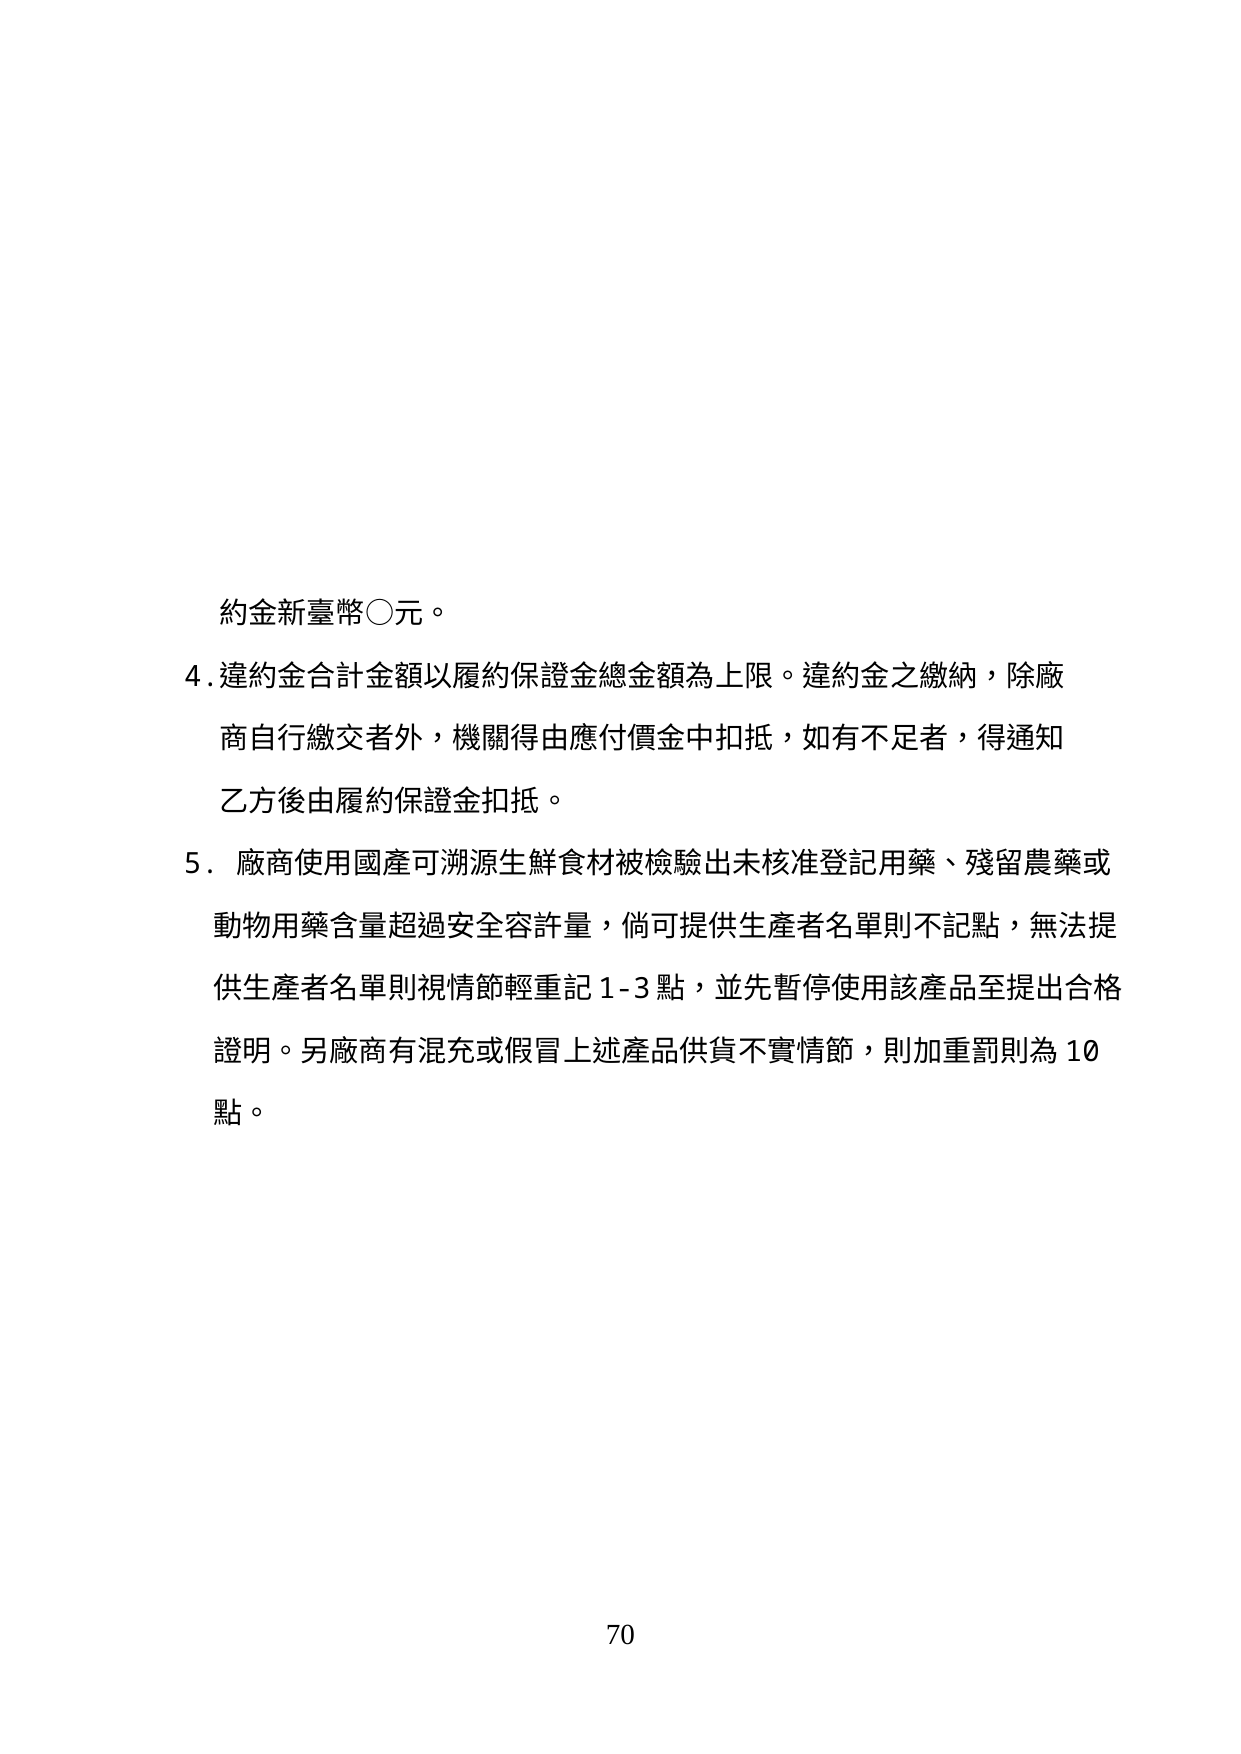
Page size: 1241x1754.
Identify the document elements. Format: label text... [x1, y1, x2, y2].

text 5. 廠商使用國產可溯源生鮮食材被檢驗出未核准登記用藥、殘留農藥或動物用藥含量超過安全容許量，倘可提供生產者名單則不記點，無法提供生產者名單則視情節輕重記1-3點，並先暫停使用該產品至提出合格證明。另廠商有混充或假冒上述產品供貨不實情節，則加重罰則為10點。 [184, 819, 1123, 1132]
text 乙方後由履約保證金扣抵。 [155, 757, 1123, 819]
text 商自行繳交者外，機關得由應付價金中扣抵，如有不足者，得通知 [155, 694, 1123, 757]
text 約金新臺幣○元。 [155, 569, 1123, 632]
text 4.違約金合計金額以履約保證金總金額為上限。違約金之繳納，除廠 [155, 632, 1123, 694]
